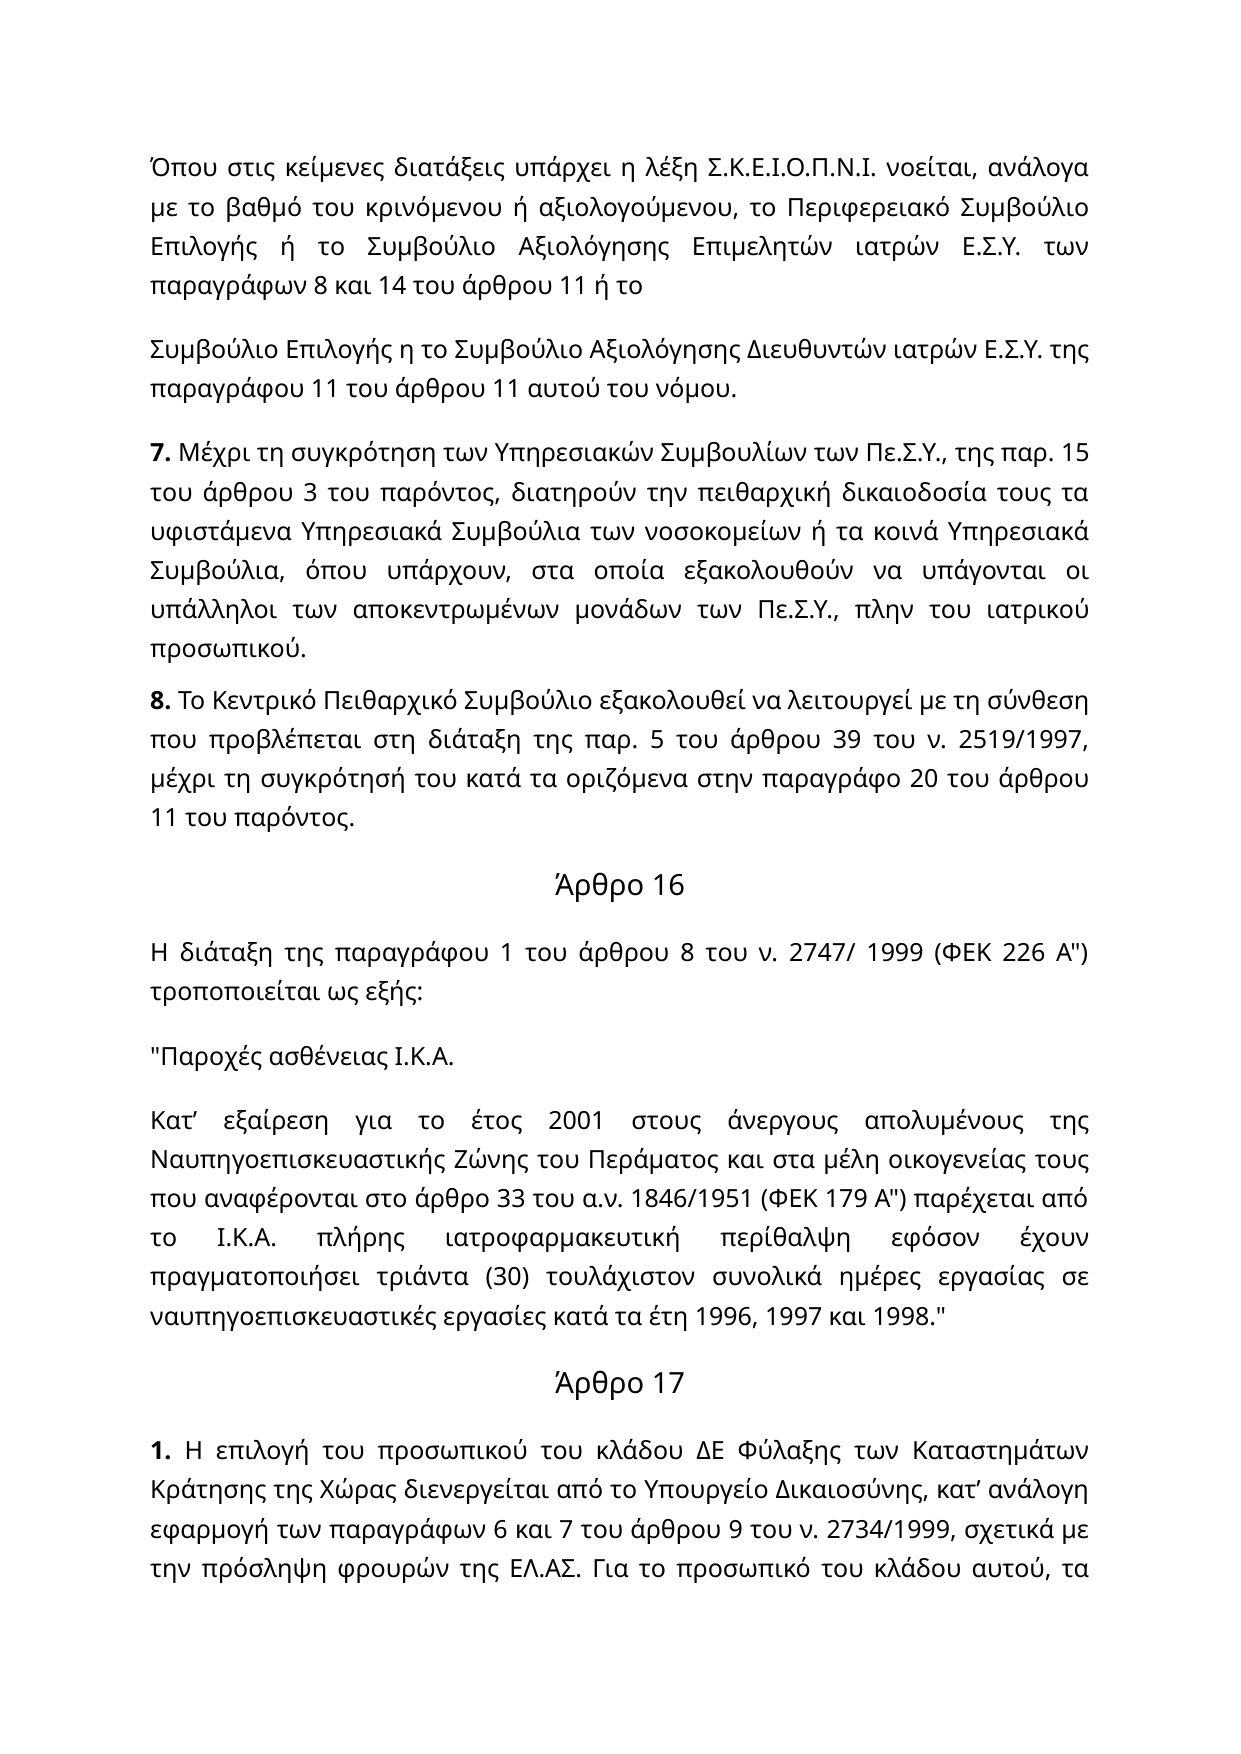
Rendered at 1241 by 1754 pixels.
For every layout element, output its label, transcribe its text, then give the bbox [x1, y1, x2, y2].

subtitle Άρθρο 16 [150, 864, 1090, 904]
text 1. Η επιλογή του προσωπικού του κλάδου ΔΕ Φύλαξης των Καταστημάτων Κράτησης της Χώρας διενεργείται από το Υπουργείο Δικαιοσύνης, κατ’ ανάλογη εφαρμογή των παραγράφων 6 και 7 του άρθρου 9 του ν. 2734/1999, σχετικά με την πρόσληψη φρουρών της ΕΛ.ΑΣ. Για το προσωπικό του κλάδου αυτού, τα [150, 1433, 1090, 1584]
text Η διάταξη της παραγράφου 1 του άρθρου 8 του ν. 2747/ 1999 (ΦΕΚ 226 Α") τροποποιείται ως εξής: [150, 935, 1090, 1008]
text Κατ’ εξαίρεση για το έτος 2001 στους άνεργους απολυμένους της Ναυπηγοεπισκευαστικής Ζώνης του Περάματος και στα μέλη οικογενείας τους που αναφέρονται στο άρθρο 33 του α.ν. 1846/1951 (ΦΕΚ 179 Α") παρέχεται από το Ι.Κ.Α. πλήρης ιατροφαρμακευτική περίθαλψη εφόσον έχουν πραγματοποιήσει τριάντα (30) τουλάχιστον συνολικά ημέρες εργασίας σε ναυπηγοεπισκευαστικές εργασίες κατά τα έτη 1996, 1997 και 1998." [150, 1102, 1090, 1332]
text Συμβούλιο Επιλογής η το Συμβούλιο Αξιολόγησης Διευθυντών ιατρών Ε.Σ.Υ. της παραγράφου 11 του άρθρου 11 αυτού του νόμου. [150, 332, 1090, 405]
text 7. Μέχρι τη συγκρότηση των Υπηρεσιακών Συμβουλίων των Πε.Σ.Υ., της παρ. 15 του άρθρου 3 του παρόντος, διατηρούν την πειθαρχική δικαιοδοσία τους τα υφιστάμενα Υπηρεσιακά Συμβούλια των νοσοκομείων ή τα κοινά Υπηρεσιακά Συμβούλια, όπου υπάρχουν, στα οποία εξακολουθούν να υπάγονται οι υπάλληλοι των αποκεντρωμένων μονάδων των Πε.Σ.Υ., πλην του ιατρικού προσωπικού. [150, 435, 1090, 665]
subtitle Άρθρο 17 [150, 1362, 1090, 1402]
text 8. Το Κεντρικό Πειθαρχικό Συμβούλιο εξακολουθεί να λειτουργεί με τη σύνθεση που προβλέπεται στη διάταξη της παρ. 5 του άρθρου 39 του ν. 2519/1997, μέχρι τη συγκρότησή του κατά τα οριζόμενα στην παραγράφο 20 του άρθρου 11 του παρόντος. [150, 682, 1090, 834]
text "Παροχές ασθένειας Ι.Κ.Α. [150, 1038, 1090, 1072]
text Όπου στις κείμενες διατάξεις υπάρχει η λέξη Σ.Κ.Ε.Ι.Ο.Π.Ν.Ι. νοείται, ανάλογα με το βαθμό του κρινόμενου ή αξιολογούμενου, το Περιφερειακό Συμβούλιο Επιλογής ή το Συμβούλιο Αξιολόγησης Επιμελητών ιατρών Ε.Σ.Υ. των παραγράφων 8 και 14 του άρθρου 11 ή το [150, 150, 1090, 302]
